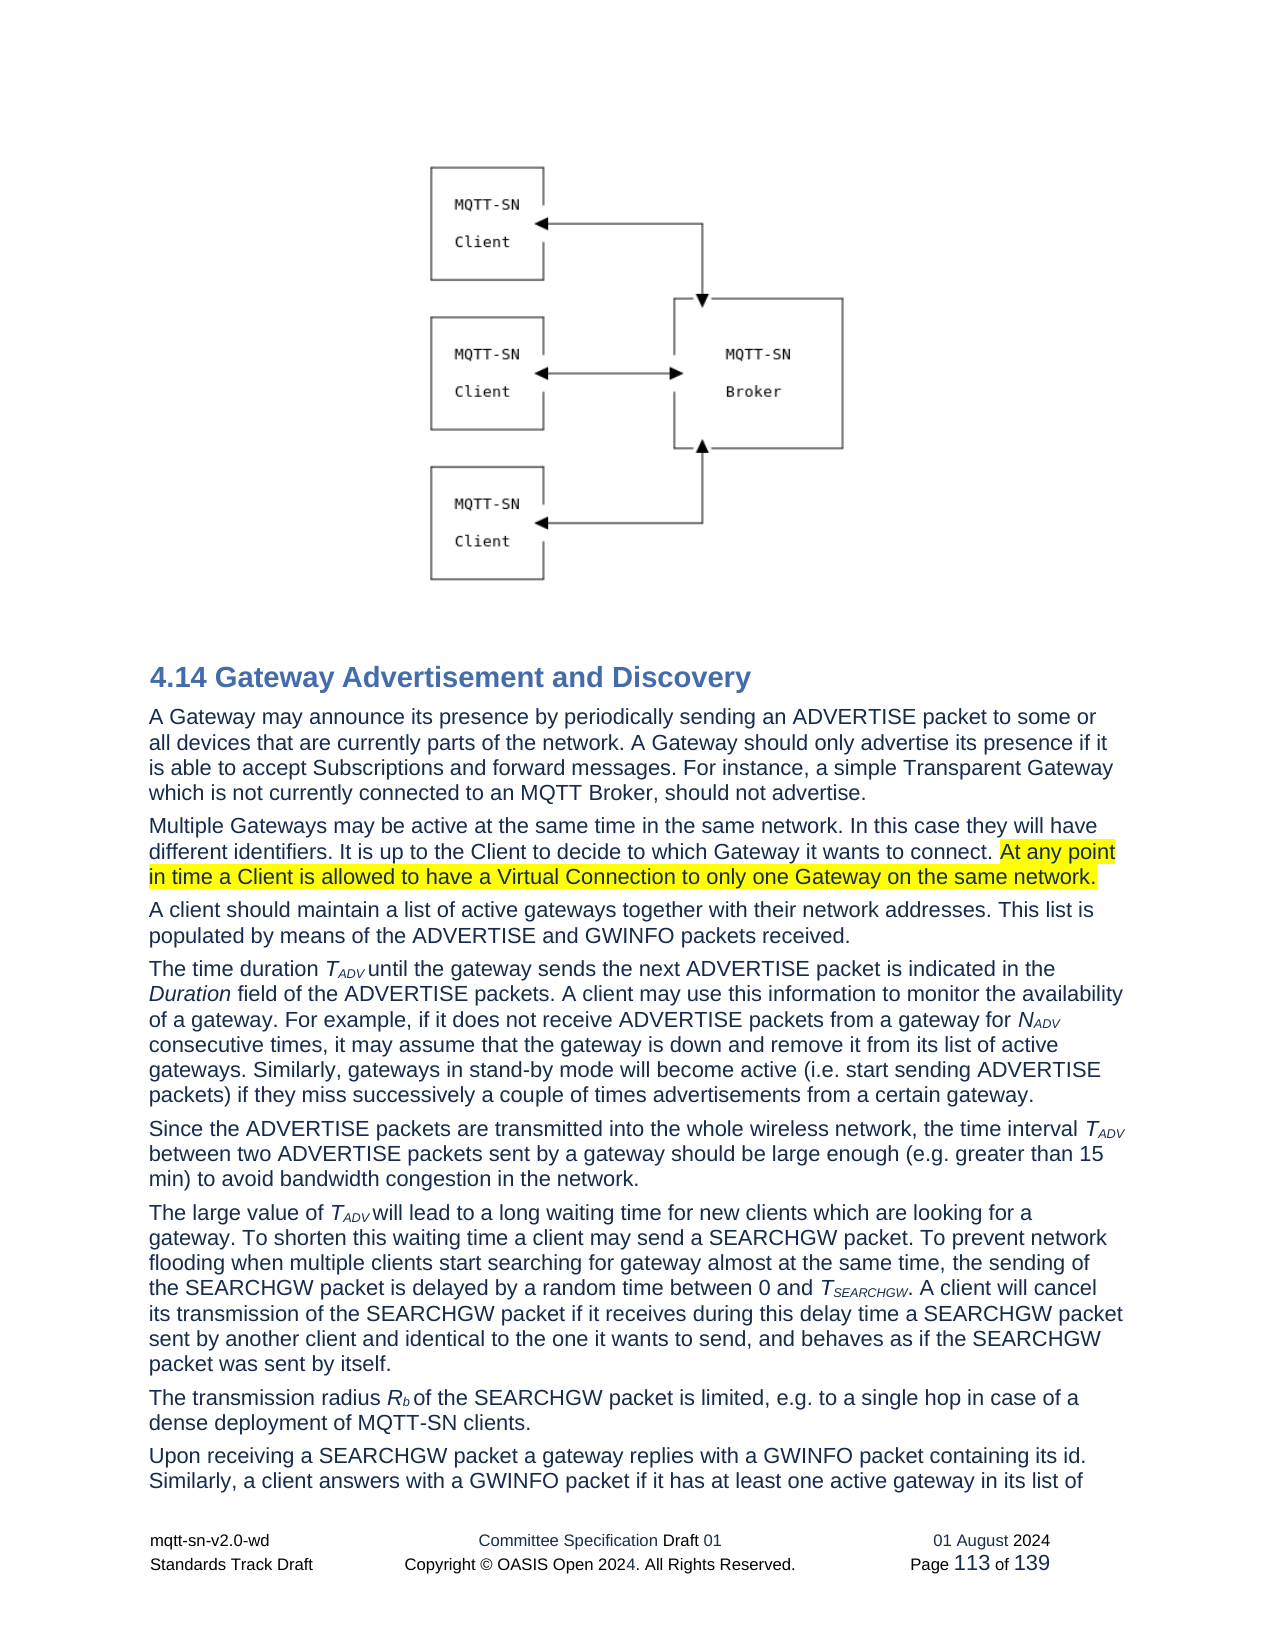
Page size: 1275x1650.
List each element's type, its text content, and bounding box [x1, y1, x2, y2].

text Since the ADVERTISE packets are transmitted into the whole wireless network, the time interval TADV between two ADVERTISE packets sent by a gateway should be large enough (e.g. greater than 15 min) to avoid bandwidth congestion in the network. [148, 1116, 1124, 1191]
text Upon receiving a SEARCHGW packet a gateway replies with a GWINFO packet containing its id. Similarly, a client answers with a GWINFO packet if it has at least one active gateway in its list of [148, 1443, 1124, 1493]
text Multiple Gateways may be active at the same time in the same network. In this case they will have different identifiers. It is up to the Client to decide to which Gateway it wants to connect. At any point in time a Client is allowed to have a Virtual Connection to only one Gateway on the same network. [148, 813, 1124, 889]
text The time duration TADV until the gateway sends the next ADVERTISE packet is indicated in the Duration field of the ADVERTISE packets. A client may use this information to monitor the availability of a gateway. For example, if it does not receive ADVERTISE packets from a gateway for NADV consecutive times, it may assume that the gateway is down and remove it from its list of active gateways. Similarly, gateways in stand-by mode will become active (i.e. start sending ADVERTISE packets) if they miss successively a couple of times advertisements from a certain gateway. [148, 956, 1124, 1107]
text A Gateway may announce its presence by periodically sending an ADVERTISE packet to some or all devices that are currently parts of the network. A Gateway should only advertise its presence if it is able to accept Subscriptions and forward messages. For instance, a simple Transparent Gateway which is not currently connected to an MQTT Broker, should not advertise. [148, 704, 1124, 805]
subtitle 4.14 Gateway Advertisement and Discovery [150, 660, 1124, 693]
text The transmission radius Rb of the SEARCHGW packet is limited, e.g. to a single hop in case of a dense deployment of MQTT-SN clients. [148, 1384, 1124, 1435]
picture [422, 150, 852, 598]
text The large value of TADV will lead to a long waiting time for new clients which are looking for a gateway. To shorten this waiting time a client may send a SEARCHGW packet. To prevent network flooding when multiple clients start searching for gateway almost at the same time, the sending of the SEARCHGW packet is delayed by a random time between 0 and TSEARCHGW. A client will cancel its transmission of the SEARCHGW packet if it receives during this delay time a SEARCHGW packet sent by another client and identical to the one it wants to send, and behaves as if the SEARCHGW packet was sent by itself. [148, 1199, 1124, 1376]
text A client should maintain a list of active gateways together with their network addresses. This list is populated by means of the ADVERTISE and GWINFO packets received. [148, 897, 1124, 948]
